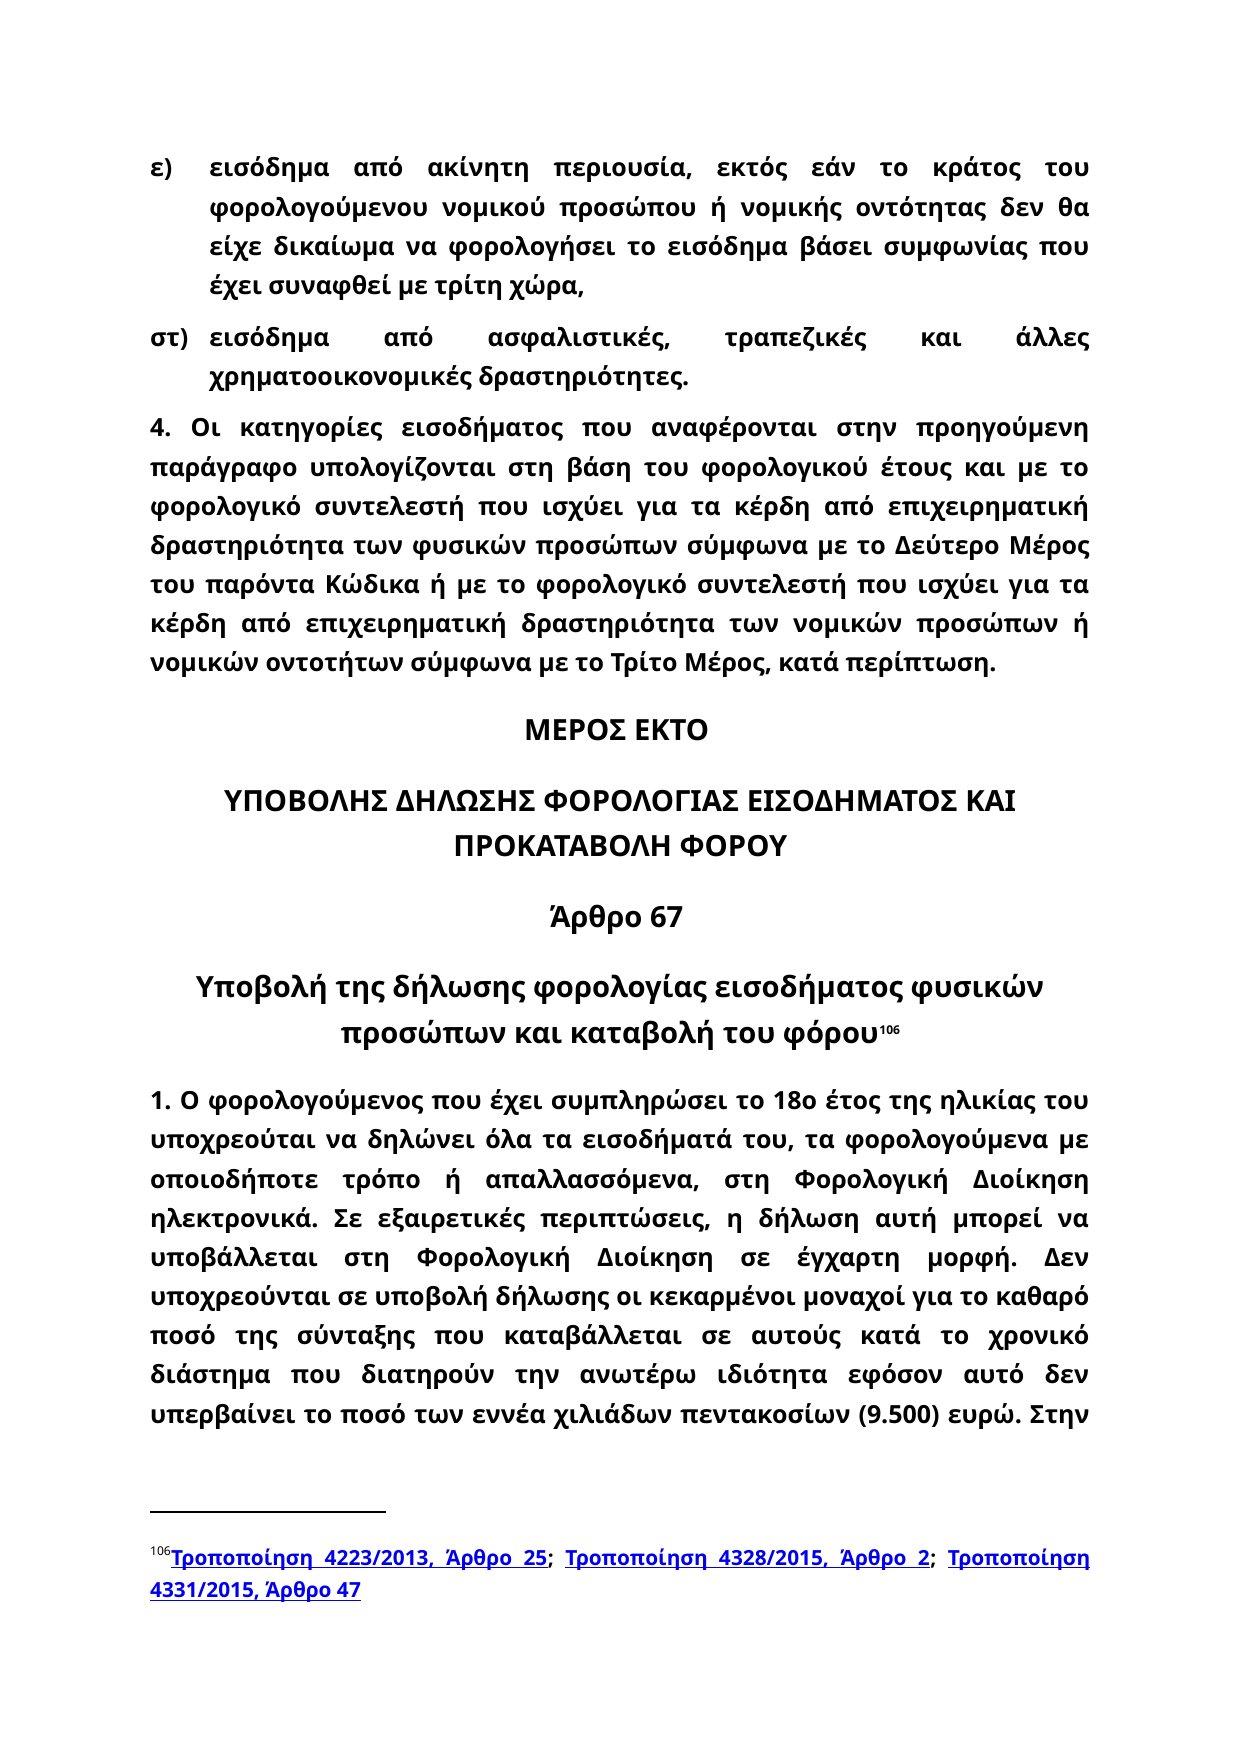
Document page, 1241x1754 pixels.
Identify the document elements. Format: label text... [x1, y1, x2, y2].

text Τροποποίηση 4223/2013, Άρθρο 25; Τροποποίηση 4328/2015, Άρθρο 2; Τροποποίηση 4331/2015, Άρθρο 47 [150, 1543, 1090, 1604]
list ε) εισόδημα από ακίνητη περιουσία, εκτός εάν το κράτος του φορολογούμενου νομικού προσώπου ή νομικής οντότητας δεν θα είχε δικαίωμα να φορολογήσει το εισόδημα βάσει συμφωνίας που έχει συναφθεί με τρίτη χώρα, [150, 150, 1090, 302]
subtitle Υποβολή της δήλωσης φορολογίας εισοδήματος φυσικών προσώπων και καταβολή του φόρου [150, 967, 1090, 1052]
text 4. Οι κατηγορίες εισοδήματος που αναφέρονται στην προηγούμενη παράγραφο υπολογίζονται στη βάση του φορολογικού έτους και με το φορολογικό συντελεστή που ισχύει για τα κέρδη από επιχειρηματική δραστηριότητα των φυσικών προσώπων σύμφωνα με το Δεύτερο Μέρος του παρόντα Κώδικα ή με το φορολογικό συντελεστή που ισχύει για τα κέρδη από επιχειρηματική δραστηριότητα των νομικών προσώπων ή νομικών οντοτήτων σύμφωνα με το Τρίτο Μέρος, κατά περίπτωση. [150, 410, 1090, 679]
subtitle ΜΕΡΟΣ ΕΚΤΟ [150, 709, 1090, 749]
subtitle Άρθρο 67 [150, 896, 1090, 936]
subtitle ΥΠΟΒΟΛΗΣ ΔΗΛΩΣΗΣ ΦΟΡΟΛΟΓΙΑΣ ΕΙΣΟΔΗΜΑΤΟΣ ΚΑΙ ΠΡΟΚΑΤΑΒΟΛΗ ΦΟΡΟΥ [150, 780, 1090, 865]
list στ) εισόδημα από ασφαλιστικές, τραπεζικές και άλλες χρηματοοικονομικές δραστηριότητες. [150, 319, 1090, 392]
text 1. Ο φορολογούμενος που έχει συμπληρώσει το 18ο έτος της ηλικίας του υποχρεούται να δηλώνει όλα τα εισοδήματά του, τα φορολογούμενα με οποιοδήποτε τρόπο ή απαλλασσόμενα, στη Φορολογική Διοίκηση ηλεκτρονικά. Σε εξαιρετικές περιπτώσεις, η δήλωση αυτή μπορεί να υποβάλλεται στη Φορολογική Διοίκηση σε έγχαρτη μορφή. Δεν υποχρεούνται σε υποβολή δήλωσης οι κεκαρμένοι μοναχοί για το καθαρό ποσό της σύνταξης που καταβάλλεται σε αυτούς κατά το χρονικό διάστημα που διατηρούν την ανωτέρω ιδιότητα εφόσον αυτό δεν υπερβαίνει το ποσό των εννέα χιλιάδων πεντακοσίων (9.500) ευρώ. Στην [150, 1083, 1090, 1430]
